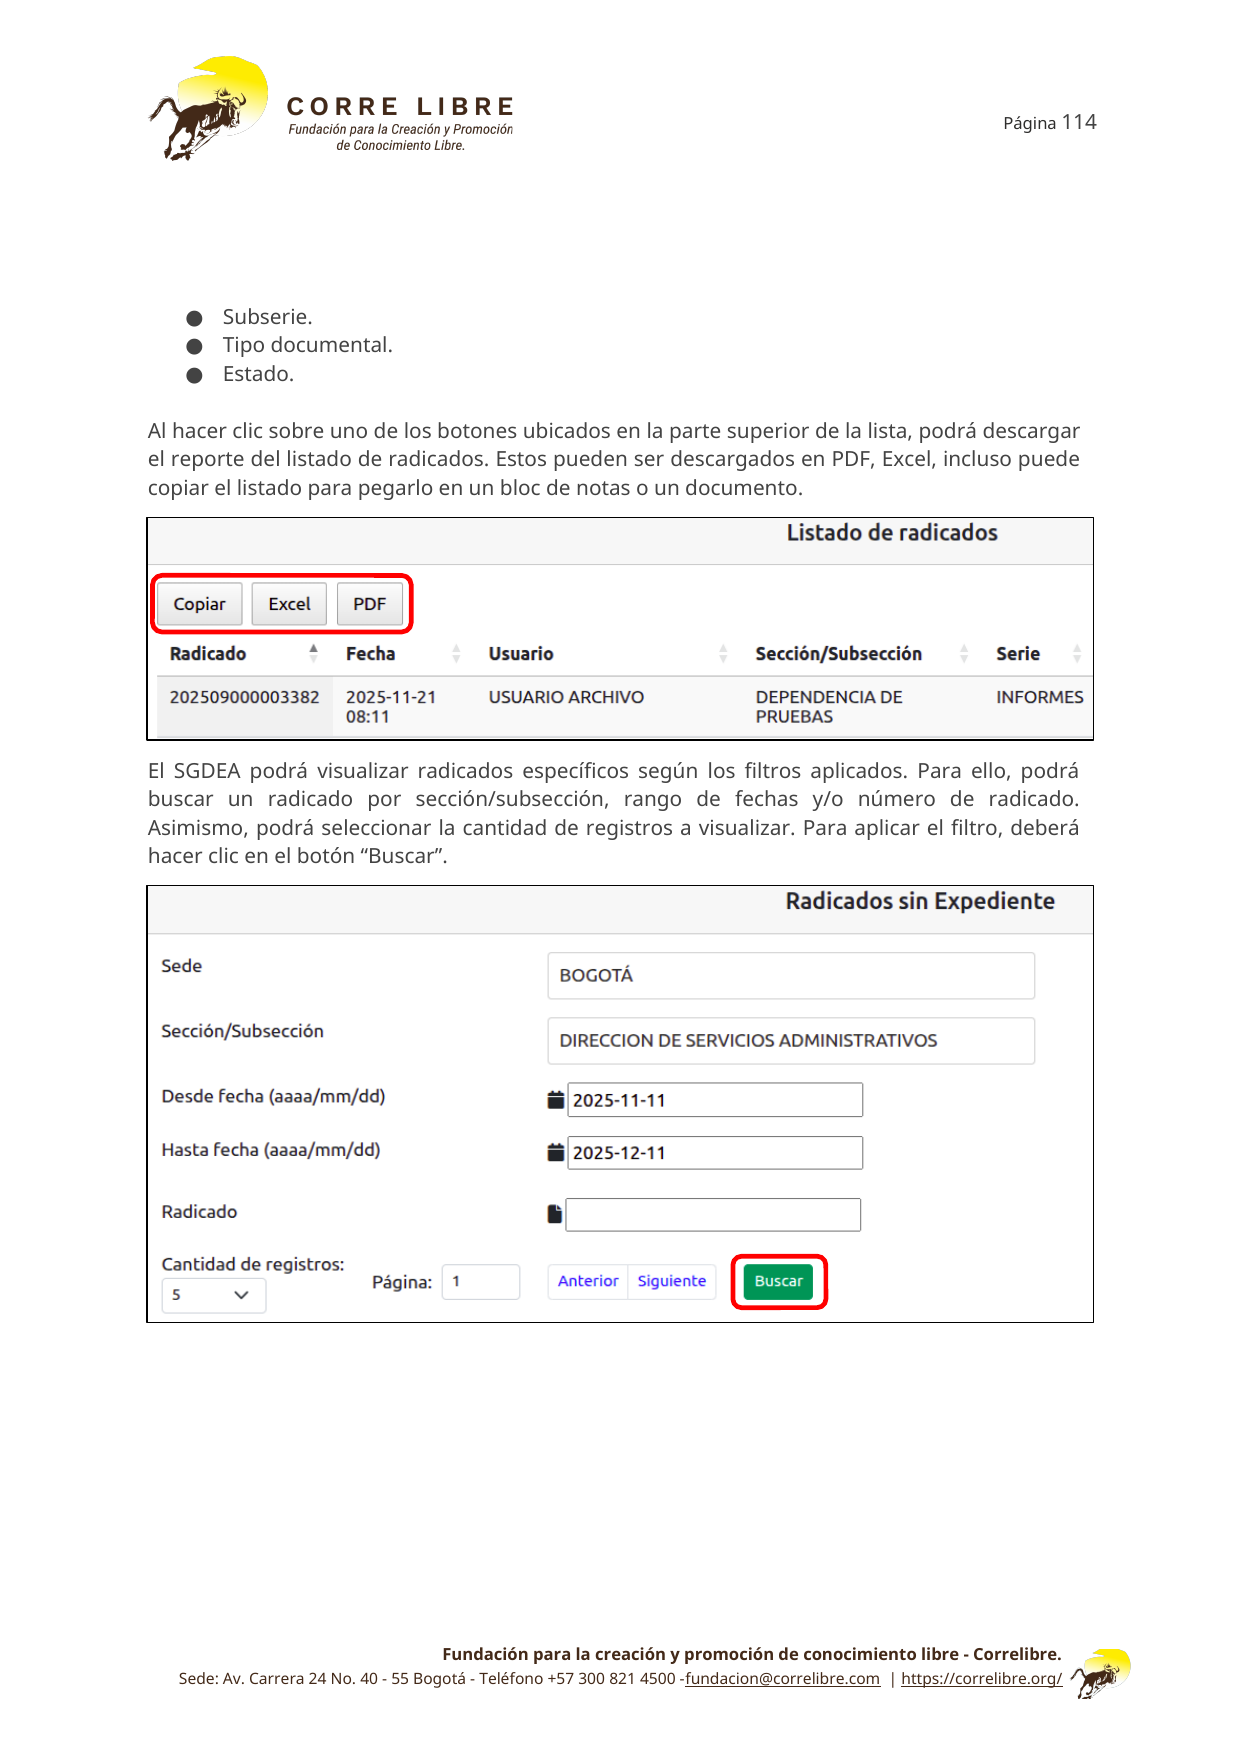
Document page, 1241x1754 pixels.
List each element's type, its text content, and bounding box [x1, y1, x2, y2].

list Subserie. [185, 302, 1094, 331]
text El SGDEA podrá visualizar radicados específicos según los filtros aplicados. Para ello, podrá buscar un radicado por sección/subsección, rango de fechas y/o número de radicado. Asimismo, podrá seleccionar la cantidad de registros a visualizar. Para aplicar el filtro, deberá hacer clic en el botón “Buscar”. [148, 756, 1081, 869]
picture [1069, 1649, 1134, 1699]
list Estado. [185, 359, 1094, 387]
picture [147, 56, 513, 161]
list Tipo documental. [185, 331, 1094, 359]
picture [148, 518, 1093, 739]
text Al hacer clic sobre uno de los botones ubicados en la parte superior de la lista, podrá descargar el reporte del listado de radicados. Estos pueden ser descargados en PDF, Excel, incluso puede copiar el listado para pegarlo en un bloc de notas o un documento. [148, 416, 1081, 501]
picture [148, 886, 1093, 1322]
